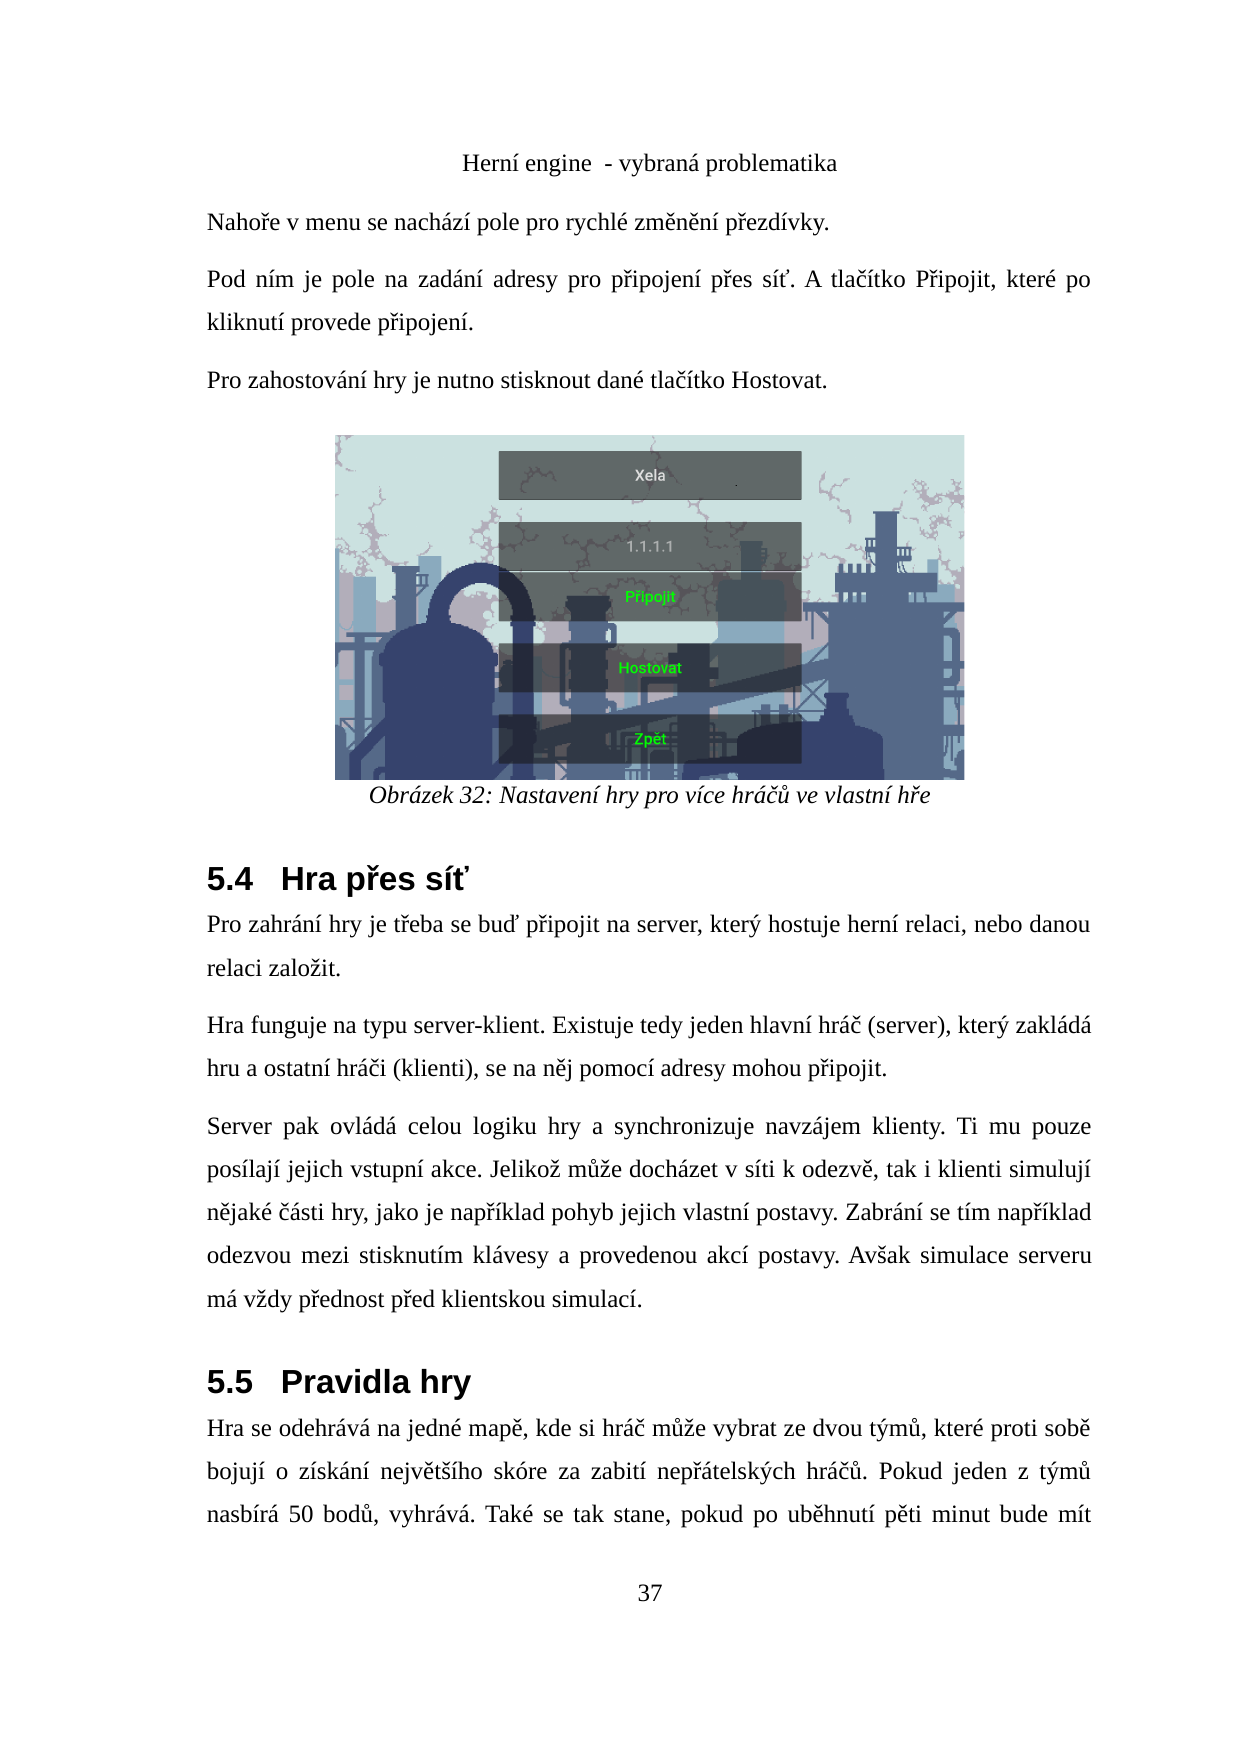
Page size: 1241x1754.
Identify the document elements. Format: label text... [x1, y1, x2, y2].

text Obrázek 32: Nastavení hry pro více hráčů ve vlastní hře [335, 780, 964, 809]
text Pod ním je pole na zadání adresy pro připojení přes síť. A tlačítko Připojit, které po kliknutí provede připojení. [207, 264, 1093, 336]
text Nahoře v menu se nachází pole pro rychlé změnění přezdívky. [207, 207, 1093, 235]
subtitle Hra přes síť [207, 858, 1093, 897]
text Pro zahostování hry je nutno stisknout dané tlačítko Hostovat. [207, 365, 1093, 394]
text Hra funguje na typu server-klient. Existuje tedy jeden hlavní hráč (server), který zakládá hru a ostatní hráči (klienti), se na něj pomocí adresy mohou připojit. [207, 1010, 1093, 1082]
subtitle Pravidla hry [207, 1362, 1093, 1401]
text Server pak ovládá celou logiku hry a synchronizuje navzájem klienty. Ti mu pouze posílají jejich vstupní akce. Jelikož může docházet v síti k odezvě, tak i klienti simulují nějaké části hry, jako je například pohyb jejich vlastní postavy. Zabrání se tím například odezvou mezi stisknutím klávesy a provedenou akcí postavy. Avšak simulace serveru má vždy přednost před klientskou simulací. [207, 1111, 1093, 1312]
picture [335, 435, 965, 780]
text Pro zahrání hry je třeba se buď připojit na server, který hostuje herní relaci, nebo danou relaci založit. [207, 909, 1093, 981]
text Hra se odehrává na jedné mapě, kde si hráč může vybrat ze dvou týmů, které proti sobě bojují o získání největšího skóre za zabití nepřátelských hráčů. Pokud jeden z týmů nasbírá 50 bodů, vyhrává. Také se tak stane, pokud po uběhnutí pěti minut bude mít [207, 1413, 1093, 1528]
